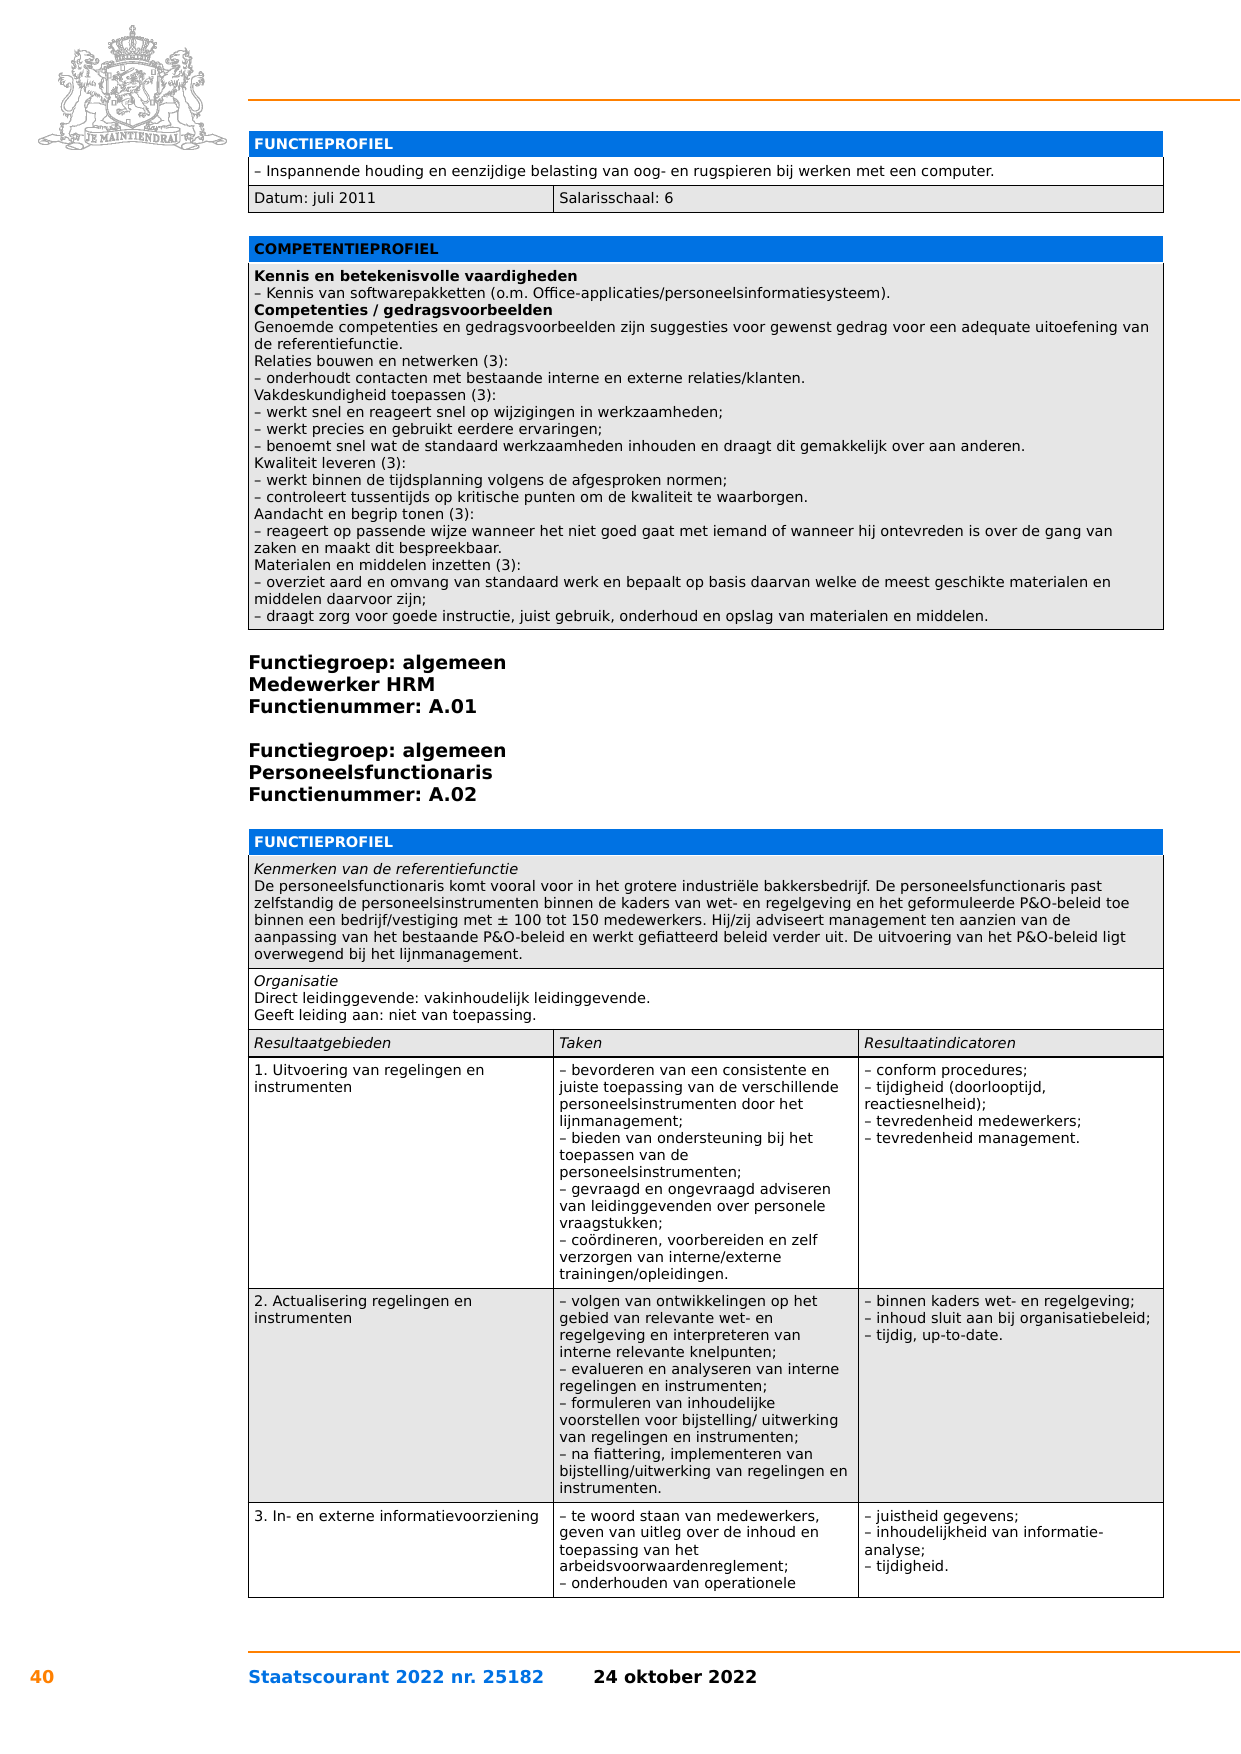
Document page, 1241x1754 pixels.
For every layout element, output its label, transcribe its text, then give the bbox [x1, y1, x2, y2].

table_cell Kenmerken van de referentiefunctie De personeelsfunctionaris komt vooral voor in het grotere industriële bakkersbedrijf. De personeelsfunctionaris past zelfstandig de personeelsinstrumenten binnen de kaders van wet- en regelgeving en het geformuleerde P&O-beleid toe binnen een bedrijf/vestiging met ± 100 tot 150 medewerkers. Hij/zij adviseert management ten aanzien van de aanpassing van het bestaande P&O-beleid en werkt gefiatteerd beleid verder uit. De uitvoering van het P&O-beleid ligt overwegend bij het lijnmanagement. [249, 856, 1163, 968]
table_cell Resultaatindicatoren [859, 1030, 1163, 1056]
table_cell 1. Uitvoering van regelingen en instrumenten [249, 1058, 553, 1287]
table_cell – binnen kaders wet- en regelgeving; – inhoud sluit aan bij organisatiebeleid; – tijdig, up-to-date. [859, 1289, 1163, 1502]
picture [38, 25, 227, 150]
table_cell Organisatie Direct leidinggevende: vakinhoudelijk leidinggevende. Geeft leiding aan: niet van toepassing. [249, 969, 1163, 1029]
table_cell – bevorderen van een consistente en juiste toepassing van de verschillende personeelsinstrumenten door het lijnmanagement; – bieden van ondersteuning bij het toepassen van de personeelsinstrumenten; – gevraagd en ongevraagd adviseren van leidinggevenden over personele vraagstukken; – coördineren, voorbereiden en zelf verzorgen van interne/externe trainingen/opleidingen. [554, 1058, 858, 1287]
table_cell 2. Actualisering regelingen en instrumenten [249, 1289, 553, 1502]
table_cell 3. In- en externe informatievoorziening [249, 1503, 553, 1597]
table_cell – volgen van ontwikkelingen op het gebied van relevante wet- en regelgeving en interpreteren van interne relevante knelpunten; – evalueren en analyseren van interne regelingen en instrumenten; – formuleren van inhoudelijke voorstellen voor bijstelling/ uitwerking van regelingen en instrumenten; – na fiattering, implementeren van bijstelling/uitwerking van regelingen en instrumenten. [554, 1289, 858, 1502]
text Personeelsfunctionaris [248, 762, 1163, 784]
table_cell Kennis en betekenisvolle vaardigheden – Kennis van softwarepakketten (o.m. Office-applicaties/personeelsinformatiesysteem). Competenties / gedragsvoorbeelden Genoemde competenties en gedragsvoorbeelden zijn suggesties voor gewenst gedrag voor een adequate uitoefening van de referentiefunctie. Relaties bouwen en netwerken (3): – onderhoudt contacten met bestaande interne en externe relaties/klanten. Vakdeskundigheid toepassen (3): – werkt snel en reageert snel op wijzigingen in werkzaamheden; – werkt precies en gebruikt eerdere ervaringen; – benoemt snel wat de standaard werkzaamheden inhouden en draagt dit gemakkelijk over aan anderen. Kwaliteit leveren (3): – werkt binnen de tijdsplanning volgens de afgesproken normen; – controleert tussentijds op kritische punten om de kwaliteit te waarborgen. Aandacht en begrip tonen (3): – reageert op passende wijze wanneer het niet goed gaat met iemand of wanneer hij ontevreden is over de gang van zaken en maakt dit bespreekbaar. Materialen en middelen inzetten (3): – overziet aard en omvang van standaard werk en bepaalt op basis daarvan welke de meest geschikte materialen en middelen daarvoor zijn; – draagt zorg voor goede instructie, juist gebruik, onderhoud en opslag van materialen en middelen. [249, 264, 1163, 629]
table_cell – juistheid gegevens; – inhoudelijkheid van informatie-analyse; – tijdigheid. [859, 1503, 1163, 1597]
text Functiegroep: algemeen [248, 740, 1163, 762]
table_header COMPETENTIEPROFIEL [249, 236, 1163, 262]
table_cell Datum: juli 2011 [249, 186, 553, 212]
table_cell – Inspannende houding en eenzijdige belasting van oog- en rugspieren bij werken met een computer. [249, 158, 1163, 185]
text Functiegroep: algemeen [248, 652, 1163, 674]
table_cell Resultaatgebieden [249, 1030, 553, 1056]
table_header FUNCTIEPROFIEL [249, 131, 1163, 157]
text Functienummer: A.01 [248, 696, 1163, 718]
text Medewerker HRM [248, 674, 1163, 696]
table_header FUNCTIEPROFIEL [249, 829, 1163, 855]
table_cell – conform procedures; – tijdigheid (doorlooptijd, reactiesnelheid); – tevredenheid medewerkers; – tevredenheid management. [859, 1058, 1163, 1287]
table_cell Taken [554, 1030, 858, 1056]
table_cell Salarisschaal: 6 [554, 186, 1163, 212]
table_cell – te woord staan van medewerkers, geven van uitleg over de inhoud en toepassing van het arbeidsvoorwaardenreglement; – onderhouden van operationele [554, 1503, 858, 1597]
text Functienummer: A.02 [248, 784, 1163, 806]
